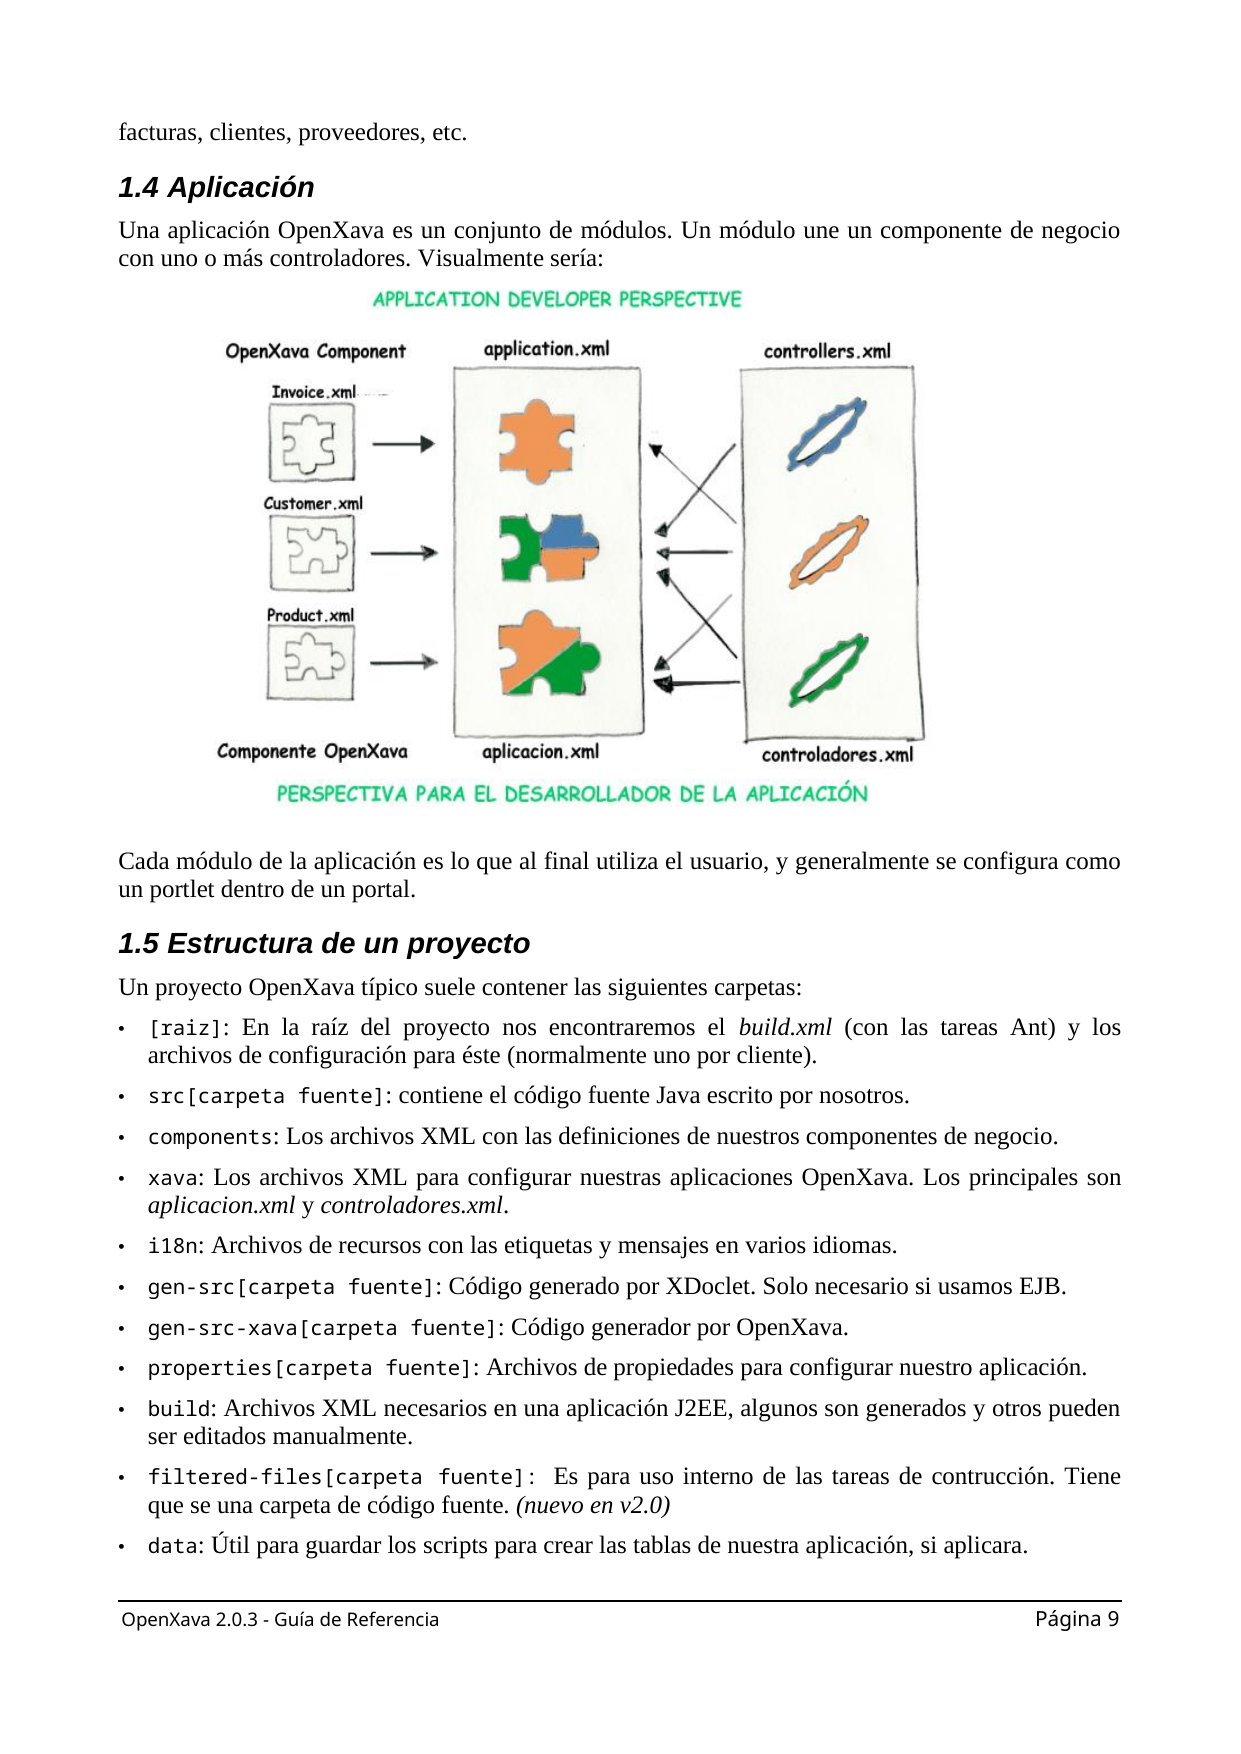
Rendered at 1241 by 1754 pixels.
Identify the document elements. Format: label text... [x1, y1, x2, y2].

list filtered-files[carpeta fuente]: Es para uso interno de las tareas de contrucción. Tiene que se una carpeta de código fuente. (nuevo en v2.0) [118, 1462, 1122, 1518]
text Cada módulo de la aplicación es lo que al final utiliza el usuario, y generalmente se configura como un portlet dentro de un portal. [118, 847, 1122, 902]
subtitle Aplicación [118, 171, 1122, 203]
list src[carpeta fuente]: contiene el código fuente Java escrito por nosotros. [118, 1081, 1122, 1109]
text Un proyecto OpenXava típico suele contener las siguientes carpetas: [118, 973, 1122, 1000]
list build: Archivos XML necesarios en una aplicación J2EE, algunos son generados y otros pueden ser editados manualmente. [118, 1394, 1122, 1450]
subtitle Estructura de un proyecto [118, 927, 1122, 960]
list data: Útil para guardar los scripts para crear las tablas de nuestra aplicación, si aplicara. [118, 1531, 1122, 1559]
text facturas, clientes, proveedores, etc. [118, 118, 1122, 146]
list gen-src[carpeta fuente]: Código generado por XDoclet. Solo necesario si usamos EJB. [118, 1272, 1122, 1300]
list xava: Los archivos XML para configurar nuestras aplicaciones OpenXava. Los principales son aplicacion.xml y controladores.xml. [118, 1163, 1122, 1219]
list gen-src-xava[carpeta fuente]: Código generador por OpenXava. [118, 1313, 1122, 1341]
list components: Los archivos XML con las definiciones de nuestros componentes de negocio. [118, 1122, 1122, 1150]
list properties[carpeta fuente]: Archivos de propiedades para configurar nuestro aplicación. [118, 1353, 1122, 1382]
list [raiz]: En la raíz del proyecto nos encontraremos el build.xml (con las tareas Ant) y los archivos de configuración para éste (normalmente uno por cliente). [118, 1013, 1122, 1069]
picture [205, 271, 991, 807]
list i18n: Archivos de recursos con las etiquetas y mensajes en varios idiomas. [118, 1231, 1122, 1259]
text Una aplicación OpenXava es un conjunto de módulos. Un módulo une un componente de negocio con uno o más controladores. Visualmente sería: [118, 216, 1122, 271]
